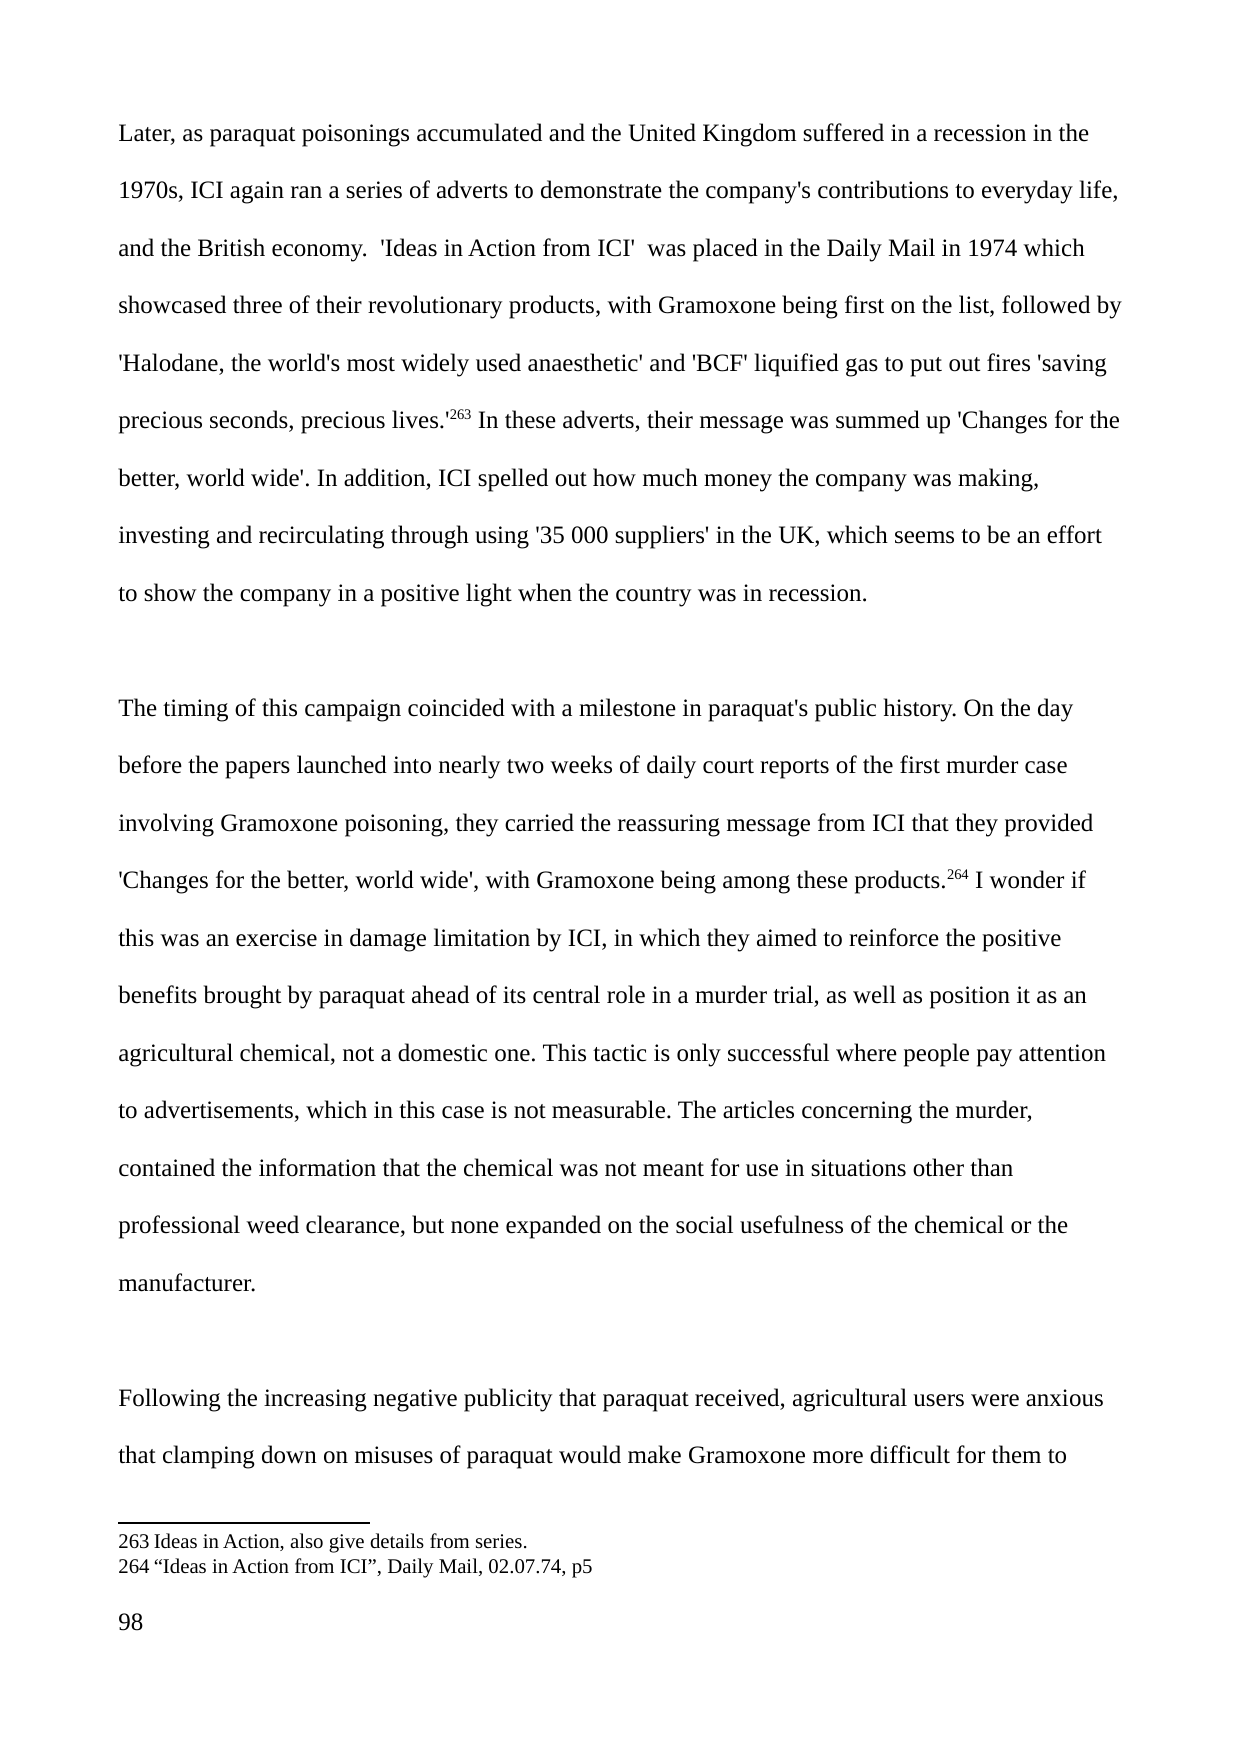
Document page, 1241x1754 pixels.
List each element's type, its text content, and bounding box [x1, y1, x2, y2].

text “Ideas in Action from ICI”, Daily Mail, 02.07.74, p5 [118, 1553, 1122, 1578]
text Following the increasing negative publicity that paraquat received, agricultural users were anxious that clamping down on misuses of paraquat would make Gramoxone more difficult for them to [118, 1383, 1122, 1469]
text The timing of this campaign coincided with a milestone in paraquat's public history. On the day before the papers launched into nearly two weeks of daily court reports of the first murder case involving Gramoxone poisoning, they carried the reassuring message from ICI that they provided 'Changes for the better, world wide', with Gramoxone being among these products. I wonder if this was an exercise in damage limitation by ICI, in which they aimed to reinforce the positive benefits brought by paraquat ahead of its central role in a murder trial, as well as position it as an agricultural chemical, not a domestic one. This tactic is only successful where people pay attention to advertisements, which in this case is not measurable. The articles concerning the murder, contained the information that the chemical was not meant for use in situations other than professional weed clearance, but none expanded on the social usefulness of the chemical or the manufacturer. [118, 693, 1122, 1297]
text Ideas in Action, also give details from series. [118, 1529, 1122, 1553]
text Later, as paraquat poisonings accumulated and the United Kingdom suffered in a recession in the 1970s, ICI again ran a series of adverts to demonstrate the company's contributions to everyday life, and the British economy. 'Ideas in Action from ICI' was placed in the Daily Mail in 1974 which showcased three of their revolutionary products, with Gramoxone being first on the list, followed by 'Halodane, the world's most widely used anaesthetic' and 'BCF' liquified gas to put out fires 'saving precious seconds, precious lives.' In these adverts, their message was summed up 'Changes for the better, world wide'. In addition, ICI spelled out how much money the company was making, investing and recirculating through using '35 000 suppliers' in the UK, which seems to be an effort to show the company in a positive light when the country was in recession. [118, 118, 1122, 607]
